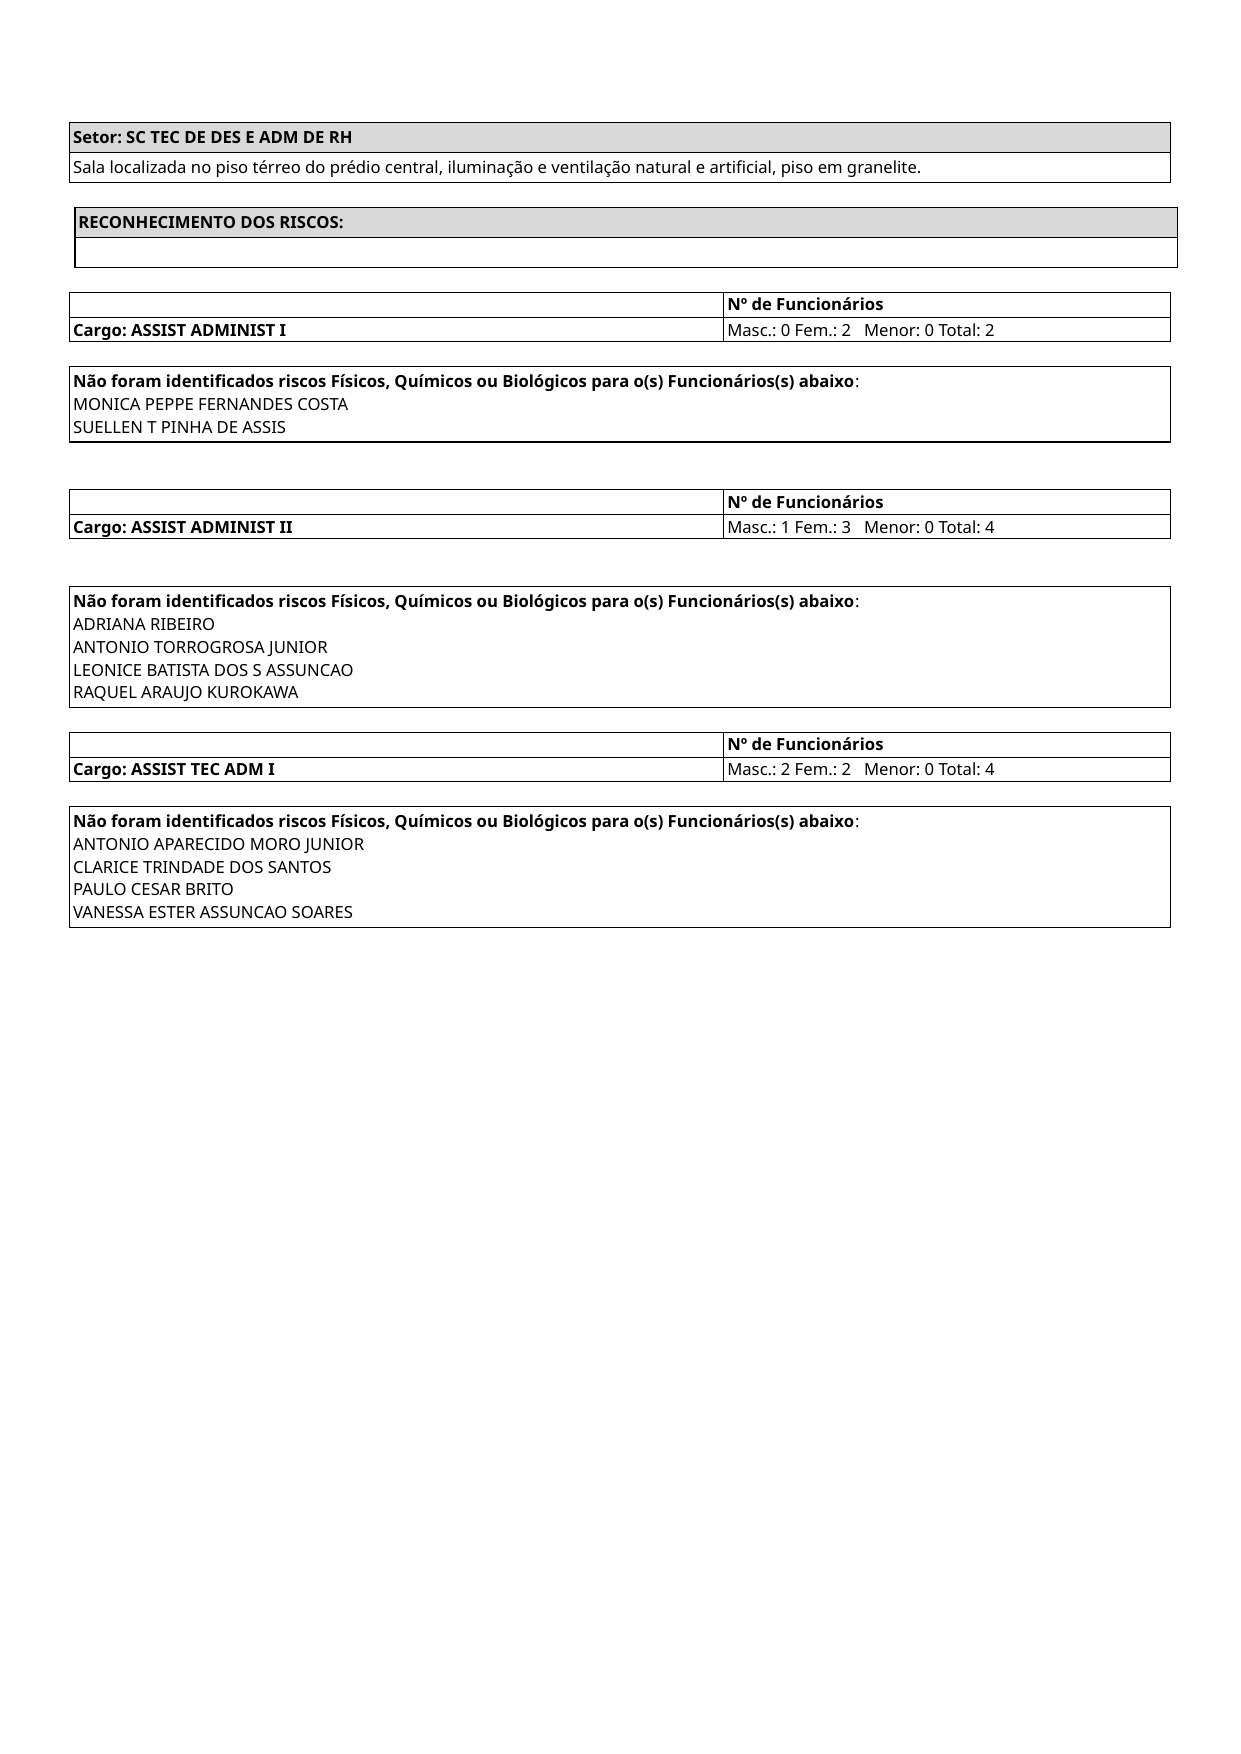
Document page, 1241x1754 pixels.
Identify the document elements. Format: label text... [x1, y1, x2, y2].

table_cell Cargo: ASSIST TEC ADM I [70, 758, 723, 781]
table_cell Sala localizada no piso térreo do prédio central, iluminação e ventilação natural e artificial, piso em granelite. [70, 153, 1170, 182]
table_header Nº de Funcionários [724, 733, 1170, 757]
table_cell Cargo: ASSIST ADMINIST I [70, 318, 723, 341]
table_header Nº de Funcionários [724, 490, 1170, 514]
table_cell - [76, 238, 1177, 267]
table_header Setor: SC TEC DE DES E ADM DE RH [70, 123, 1170, 152]
table_header [70, 490, 723, 514]
table_header Não foram identificados riscos Físicos, Químicos ou Biológicos para o(s) Funcionários(s) abaixo: ANTONIO APARECIDO MORO JUNIOR CLARICE TRINDADE DOS SANTOS PAULO CESAR BRITO VANESSA ESTER ASSUNCAO SOARES [70, 807, 1170, 927]
table_header Nº de Funcionários [724, 293, 1170, 317]
table_cell Masc.: 0 Fem.: 2 Menor: 0 Total: 2 [724, 318, 1170, 341]
table_cell Masc.: 1 Fem.: 3 Menor: 0 Total: 4 [724, 515, 1170, 538]
table_header RECONHECIMENTO DOS RISCOS: [76, 208, 1177, 237]
table_header [70, 733, 723, 757]
table_cell Masc.: 2 Fem.: 2 Menor: 0 Total: 4 [724, 758, 1170, 781]
table_header Não foram identificados riscos Físicos, Químicos ou Biológicos para o(s) Funcionários(s) abaixo: MONICA PEPPE FERNANDES COSTA SUELLEN T PINHA DE ASSIS [70, 367, 1170, 441]
table_header Não foram identificados riscos Físicos, Químicos ou Biológicos para o(s) Funcionários(s) abaixo: ADRIANA RIBEIRO ANTONIO TORROGROSA JUNIOR LEONICE BATISTA DOS S ASSUNCAO RAQUEL ARAUJO KUROKAWA [70, 587, 1170, 707]
table_header [70, 293, 723, 317]
table_cell Cargo: ASSIST ADMINIST II [70, 515, 723, 538]
